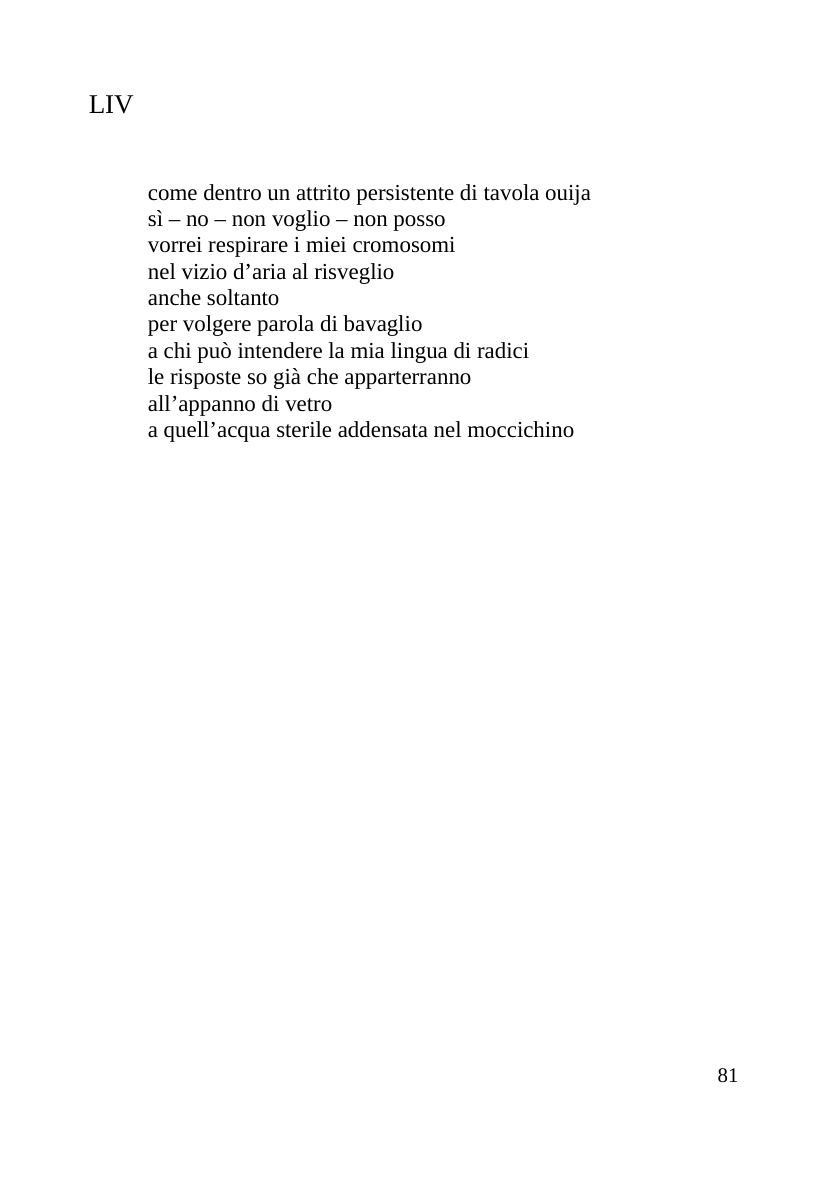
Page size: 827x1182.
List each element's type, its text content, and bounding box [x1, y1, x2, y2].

text nel vizio d’aria al risveglio [148, 258, 738, 284]
text come dentro un attrito persistente di tavola ouija [148, 179, 738, 205]
text per volgere parola di bavaglio [148, 311, 738, 337]
text a chi può intendere la mia lingua di radici [148, 337, 738, 363]
text all’appanno di vetro [148, 389, 738, 416]
text sì – no – non voglio – non posso [148, 205, 738, 231]
text anche soltanto [148, 284, 738, 311]
text LIV [88, 88, 738, 120]
text vorrei respirare i miei cromosomi [148, 231, 738, 258]
text le risposte so già che apparterranno [148, 363, 738, 389]
text a quell’acqua sterile addensata nel moccichino [148, 416, 738, 442]
